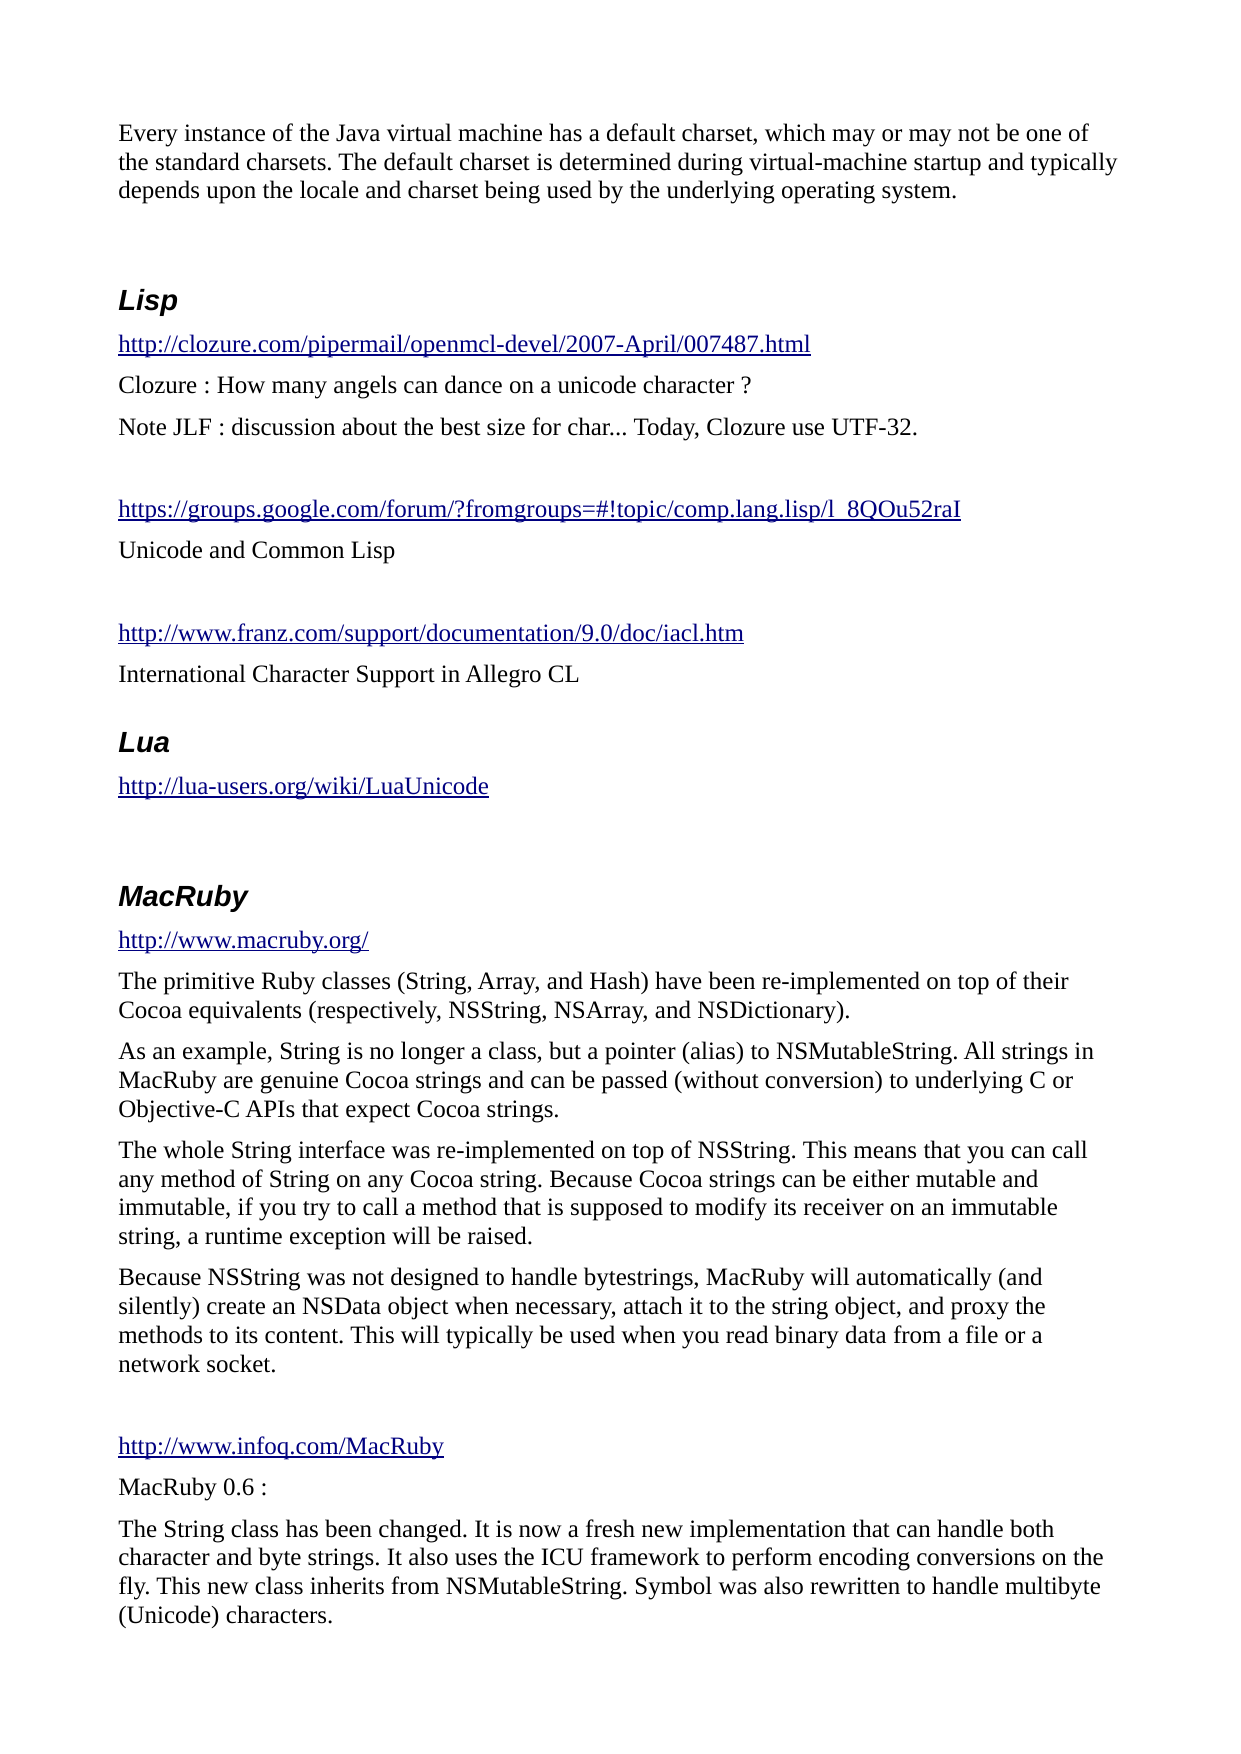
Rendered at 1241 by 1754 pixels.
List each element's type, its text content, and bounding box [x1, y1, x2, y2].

text Clozure : How many angels can dance on a unicode character ? [118, 370, 1122, 399]
text The String class has been changed. It is now a fresh new implementation that can handle both character and byte strings. It also uses the ICU framework to perform encoding conversions on the fly. This new class inherits from NSMutableString. Symbol was also rewritten to handle multibyte (Unicode) characters. [118, 1514, 1122, 1629]
text http://clozure.com/pipermail/openmcl-devel/2007-April/007487.html [118, 329, 1122, 358]
subtitle Lisp [118, 283, 1122, 317]
text The primitive Ruby classes (String, Array, and Hash) have been re-implemented on top of their Cocoa equivalents (respectively, NSString, NSArray, and NSDictionary). [118, 966, 1122, 1024]
text Note JLF : discussion about the best size for char... Today, Clozure use UTF-32. [118, 412, 1122, 440]
text The whole String interface was re-implemented on top of NSString. This means that you can call any method of String on any Cocoa string. Because Cocoa strings can be either mutable and immutable, if you try to call a method that is supposed to modify its receiver on an immutable string, a runtime exception will be raised. [118, 1135, 1122, 1250]
text https://groups.google.com/forum/?fromgroups=#!topic/comp.lang.lisp/l_8QOu52raI [118, 494, 1122, 523]
text Unicode and Common Lisp [118, 535, 1122, 564]
text As an example, String is no longer a class, but a pointer (alias) to NSMutableString. All strings in MacRuby are genuine Cocoa strings and can be passed (without conversion) to underlying C or Objective-C APIs that expect Cocoa strings. [118, 1036, 1122, 1122]
subtitle MacRuby [118, 879, 1122, 912]
text MacRuby 0.6 : [118, 1472, 1122, 1501]
text Because NSString was not designed to handle bytestrings, MacRuby will automatically (and silently) create an NSData object when necessary, attach it to the string object, and proxy the methods to its content. This will typically be used when you read binary data from a file or a network socket. [118, 1262, 1122, 1377]
text http://www.infoq.com/MacRuby [118, 1431, 1122, 1460]
text http://www.franz.com/support/documentation/9.0/doc/iacl.htm [118, 618, 1122, 647]
text http://lua-users.org/wiki/LuaUnicode [118, 771, 1122, 800]
text http://www.macruby.org/ [118, 925, 1122, 954]
text International Character Support in Allegro CL [118, 659, 1122, 688]
text Every instance of the Java virtual machine has a default charset, which may or may not be one of the standard charsets. The default charset is determined during virtual-machine startup and typically depends upon the locale and charset being used by the underlying operating system. [118, 118, 1122, 204]
subtitle Lua [118, 725, 1122, 759]
